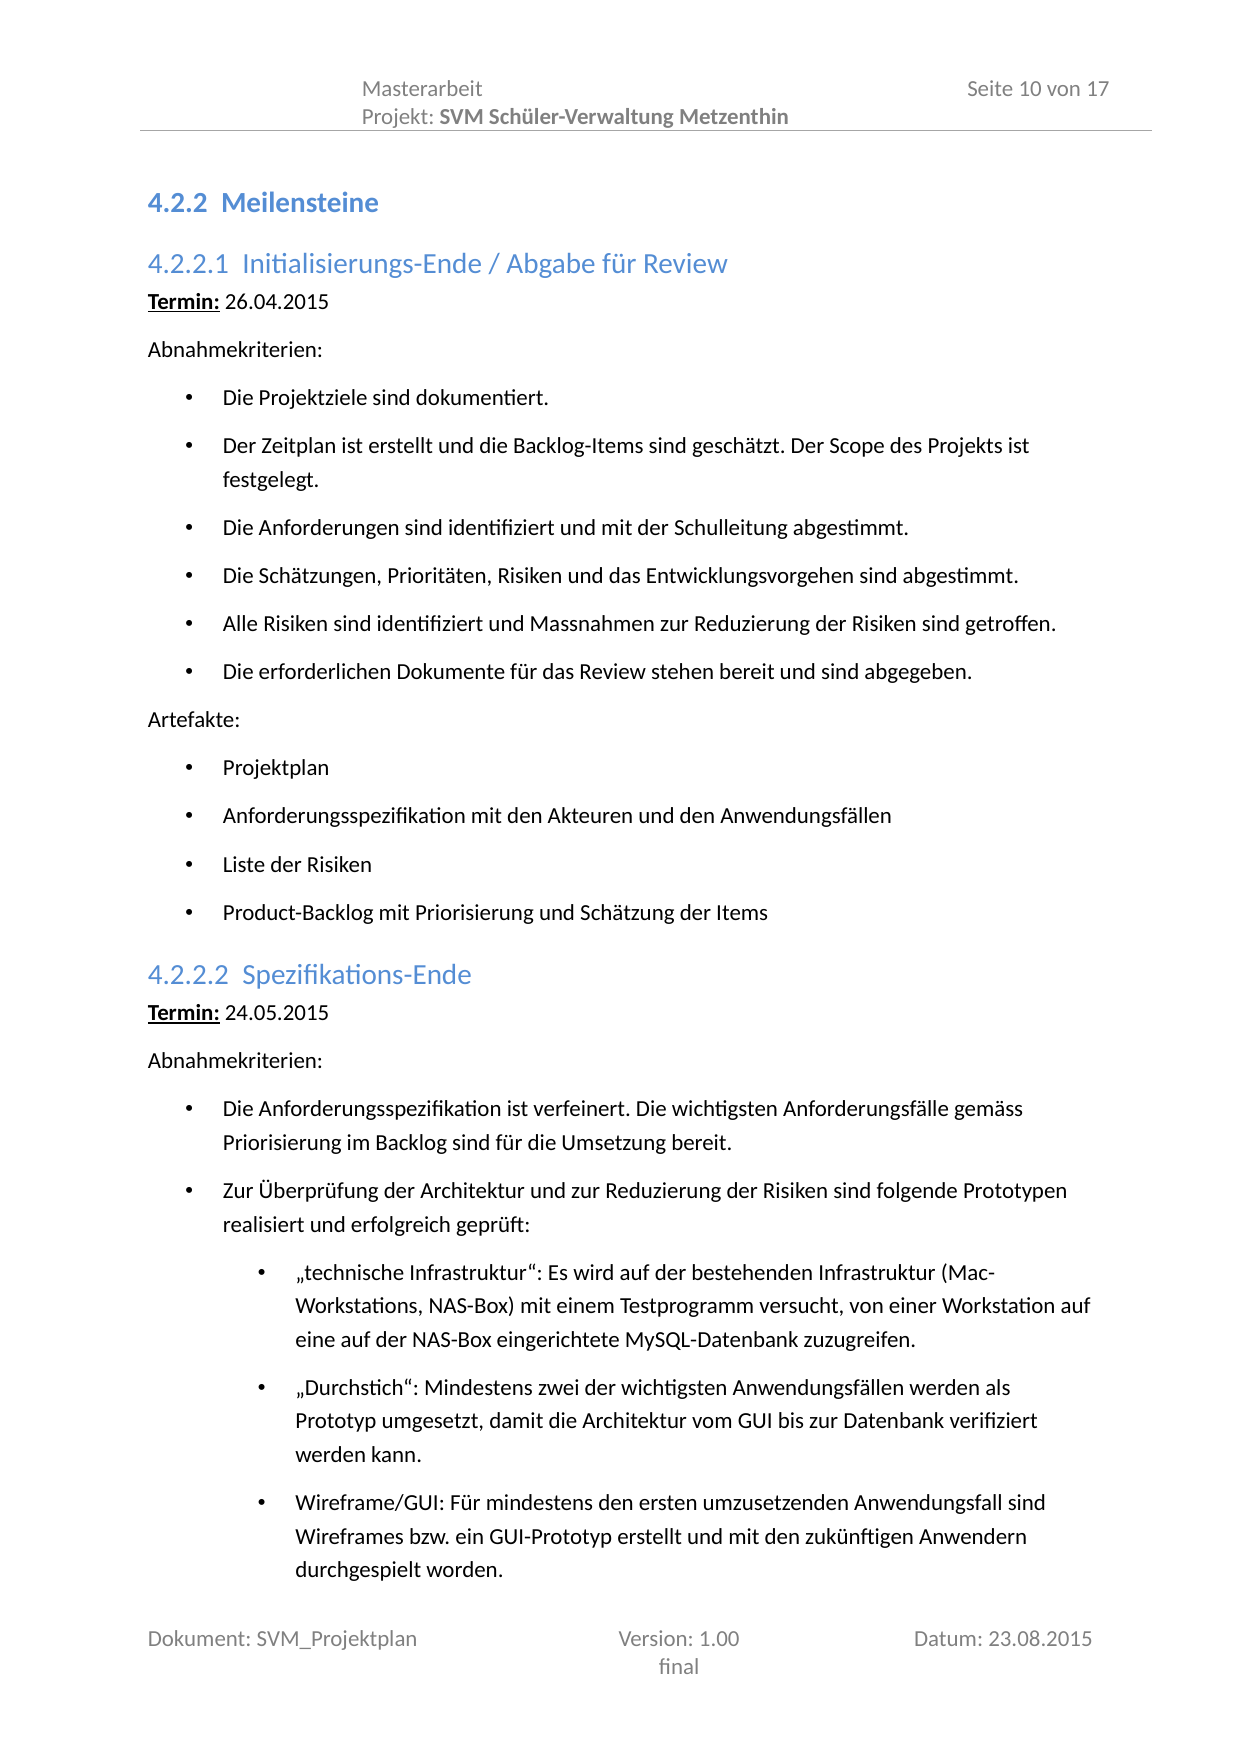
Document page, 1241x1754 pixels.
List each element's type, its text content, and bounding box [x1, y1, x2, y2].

list „Durchstich“: Mindestens zwei der wichtigsten Anwendungsfällen werden als Prototyp umgesetzt, damit die Architektur vom GUI bis zur Datenbank verifiziert werden kann. [258, 1373, 1093, 1468]
list Die Projektziele sind dokumentiert. [185, 383, 1093, 411]
list Wireframe/GUI: Für mindestens den ersten umzusetzenden Anwendungsfall sind Wireframes bzw. ein GUI-Prototyp erstellt und mit den zukünftigen Anwendern durchgespielt worden. [258, 1488, 1093, 1583]
list Liste der Risiken [185, 850, 1093, 878]
list Die Anforderungsspezifikation ist verfeinert. Die wichtigsten Anforderungsfälle gemäss Priorisierung im Backlog sind für die Umsetzung bereit. [185, 1094, 1093, 1156]
text Artefakte: [148, 705, 1093, 733]
text Abnahmekriterien: [148, 1046, 1093, 1074]
text Abnahmekriterien: [148, 335, 1093, 363]
list Projektplan [185, 753, 1093, 782]
list Alle Risiken sind identifiziert und Massnahmen zur Reduzierung der Risiken sind getroffen. [185, 609, 1093, 637]
subtitle Meilensteine [148, 184, 1093, 220]
list Zur Überprüfung der Architektur und zur Reduzierung der Risiken sind folgende Prototypen realisiert und erfolgreich geprüft: [185, 1176, 1093, 1238]
subtitle Initialisierungs-Ende / Abgabe für Review [148, 245, 1093, 281]
list Der Zeitplan ist erstellt und die Backlog-Items sind geschätzt. Der Scope des Projekts ist festgelegt. [185, 431, 1093, 493]
list Die erforderlichen Dokumente für das Review stehen bereit und sind abgegeben. [185, 657, 1093, 685]
text Termin: 26.04.2015 [148, 287, 1093, 315]
list Product-Backlog mit Priorisierung und Schätzung der Items [185, 898, 1093, 926]
subtitle Spezifikations-Ende [148, 956, 1093, 992]
list Die Schätzungen, Prioritäten, Risiken und das Entwicklungsvorgehen sind abgestimmt. [185, 561, 1093, 589]
text Termin: 24.05.2015 [148, 998, 1093, 1026]
list Anforderungsspezifikation mit den Akteuren und den Anwendungsfällen [185, 802, 1093, 830]
list „technische Infrastruktur“: Es wird auf der bestehenden Infrastruktur (Mac-Workstations, NAS-Box) mit einem Testprogramm versucht, von einer Workstation auf eine auf der NAS-Box eingerichtete MySQL-Datenbank zuzugreifen. [258, 1258, 1093, 1353]
list Die Anforderungen sind identifiziert und mit der Schulleitung abgestimmt. [185, 513, 1093, 541]
